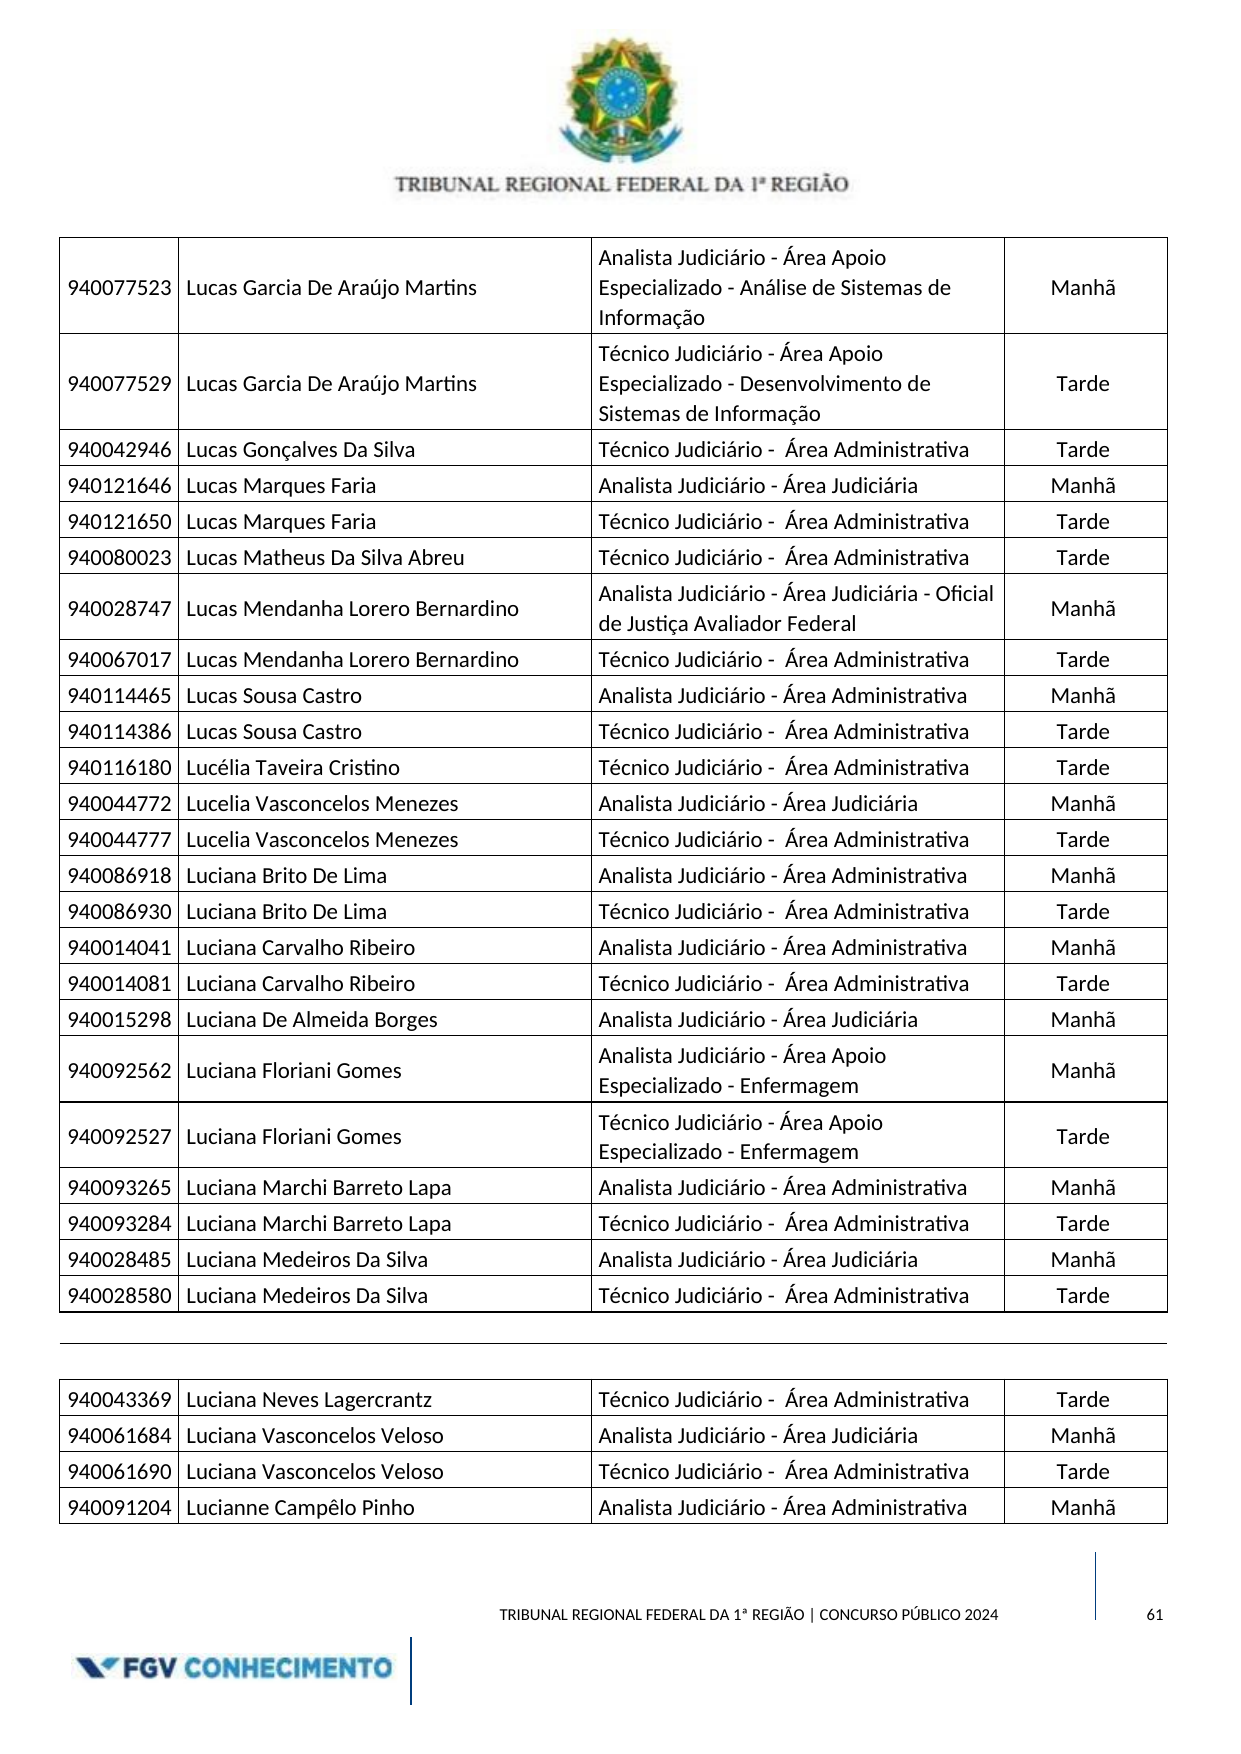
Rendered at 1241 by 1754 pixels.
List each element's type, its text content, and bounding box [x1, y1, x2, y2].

table_cell 940080023 [60, 538, 178, 573]
table_cell Analista Judiciário - Área Administrativa [592, 1488, 1004, 1523]
table_cell Tarde [1005, 892, 1167, 927]
table_cell Técnico Judiciário - Área Administrativa [592, 964, 1004, 999]
table_cell 940061684 [60, 1416, 178, 1451]
table_cell Tarde [1005, 748, 1167, 783]
table_cell Analista Judiciário - Área Apoio Especializado - Análise de Sistemas de Informação [592, 238, 1004, 333]
table_cell Manhã [1005, 928, 1167, 963]
table_cell Técnico Judiciário - Área Apoio Especializado - Desenvolvimento de Sistemas de Informação [592, 334, 1004, 429]
table_cell 940114386 [60, 712, 178, 747]
table_cell Lucas Mendanha Lorero Bernardino [179, 640, 591, 675]
table_cell Luciana Neves Lagercrantz [179, 1380, 591, 1414]
table_cell Luciana De Almeida Borges [179, 1000, 591, 1035]
table_cell Técnico Judiciário - Área Administrativa [592, 892, 1004, 927]
table_cell Luciana Vasconcelos Veloso [179, 1452, 591, 1487]
table_cell Analista Judiciário - Área Judiciária [592, 1000, 1004, 1035]
table_cell Tarde [1005, 502, 1167, 537]
table_cell Analista Judiciário - Área Administrativa [592, 856, 1004, 891]
table_header Inscrição Nome [60, 1344, 591, 1378]
table_cell 940086918 [60, 856, 178, 891]
table_cell 940114465 [60, 676, 178, 711]
table_cell Manhã [1005, 856, 1167, 891]
table_cell Luciana Vasconcelos Veloso [179, 1416, 591, 1451]
table_cell Técnico Judiciário - Área Administrativa [592, 820, 1004, 855]
table_cell Analista Judiciário - Área Judiciária [592, 466, 1004, 501]
table_cell 940028485 [60, 1240, 178, 1275]
table_cell Tarde [1005, 1276, 1167, 1311]
table_cell Luciana Carvalho Ribeiro [179, 964, 591, 999]
table_cell 940092527 [60, 1103, 178, 1167]
table_cell Técnico Judiciário - Área Administrativa [592, 502, 1004, 537]
table_cell Tarde [1005, 430, 1167, 465]
table_cell 940043369 [60, 1380, 178, 1414]
table_cell 940014041 [60, 928, 178, 963]
table_cell Manhã [1005, 784, 1167, 819]
table_cell 940015298 [60, 1000, 178, 1035]
table_cell Técnico Judiciário - Área Administrativa [592, 1452, 1004, 1487]
table_cell 940121650 [60, 502, 178, 537]
table_cell Tarde [1005, 1103, 1167, 1167]
table_cell Manhã [1005, 676, 1167, 711]
table_cell Lucelia Vasconcelos Menezes [179, 820, 591, 855]
table_cell 940044777 [60, 820, 178, 855]
table_cell Manhã [1005, 238, 1167, 333]
table_cell Luciana Marchi Barreto Lapa [179, 1204, 591, 1239]
table_cell Técnico Judiciário - Área Administrativa [592, 430, 1004, 465]
table_cell Tarde [1005, 640, 1167, 675]
table_cell Manhã [1005, 1416, 1167, 1451]
table_cell Lucas Sousa Castro [179, 712, 591, 747]
table_cell Analista Judiciário - Área Judiciária [592, 1240, 1004, 1275]
table_cell Luciana Medeiros Da Silva [179, 1276, 591, 1311]
table_cell Luciana Carvalho Ribeiro [179, 928, 591, 963]
table_cell 940014081 [60, 964, 178, 999]
table_cell Lucas Garcia De Araújo Martins [179, 238, 591, 333]
table_cell Técnico Judiciário - Área Administrativa [592, 538, 1004, 573]
table_cell 940077523 [60, 238, 178, 333]
table_cell Técnico Judiciário - Área Administrativa [592, 1380, 1004, 1414]
table_cell Lucélia Taveira Cristino [179, 748, 591, 783]
table_cell Lucas Garcia De Araújo Martins [179, 334, 591, 429]
table_cell Manhã [1005, 1488, 1167, 1523]
table_cell Tarde [1005, 1380, 1167, 1414]
table_cell Técnico Judiciário - Área Administrativa [592, 1276, 1004, 1311]
table_cell Lucas Gonçalves Da Silva [179, 430, 591, 465]
table_cell Tarde [1005, 538, 1167, 573]
table_cell 940092562 [60, 1036, 178, 1101]
table_cell Lucianne Campêlo Pinho [179, 1488, 591, 1523]
table_cell Manhã [1005, 1000, 1167, 1035]
table_cell 940093284 [60, 1204, 178, 1239]
table_cell 940061690 [60, 1452, 178, 1487]
table_cell Analista Judiciário - Área Administrativa [592, 1168, 1004, 1203]
table_header Cargo [591, 1344, 1004, 1378]
table_cell 940028580 [60, 1276, 178, 1311]
table_cell Analista Judiciário - Área Judiciária - Oficial de Justiça Avaliador Federal [592, 574, 1004, 639]
table_header Turno de Prova [1005, 1344, 1167, 1378]
table_cell Lucas Marques Faria [179, 502, 591, 537]
table_cell Analista Judiciário - Área Judiciária [592, 784, 1004, 819]
table_cell Analista Judiciário - Área Administrativa [592, 928, 1004, 963]
table_cell Luciana Floriani Gomes [179, 1036, 591, 1101]
table_cell Manhã [1005, 574, 1167, 639]
table_cell Lucas Matheus Da Silva Abreu [179, 538, 591, 573]
table_cell Analista Judiciário - Área Judiciária [592, 1416, 1004, 1451]
table_cell Luciana Medeiros Da Silva [179, 1240, 591, 1275]
table_cell 940086930 [60, 892, 178, 927]
table_cell 940121646 [60, 466, 178, 501]
table_cell Tarde [1005, 1452, 1167, 1487]
table_cell Analista Judiciário - Área Apoio Especializado - Enfermagem [592, 1036, 1004, 1101]
table_cell Técnico Judiciário - Área Administrativa [592, 712, 1004, 747]
table_cell Tarde [1005, 964, 1167, 999]
table_cell Lucelia Vasconcelos Menezes [179, 784, 591, 819]
table_cell 940067017 [60, 640, 178, 675]
table_cell 940044772 [60, 784, 178, 819]
table_cell Técnico Judiciário - Área Administrativa [592, 640, 1004, 675]
table_cell Analista Judiciário - Área Administrativa [592, 676, 1004, 711]
table_cell Luciana Brito De Lima [179, 856, 591, 891]
table_cell Luciana Floriani Gomes [179, 1103, 591, 1167]
table_cell 940093265 [60, 1168, 178, 1203]
table_cell Luciana Brito De Lima [179, 892, 591, 927]
table_cell Manhã [1005, 466, 1167, 501]
table_cell 940042946 [60, 430, 178, 465]
table_cell Lucas Marques Faria [179, 466, 591, 501]
table_cell Técnico Judiciário - Área Apoio Especializado - Enfermagem [592, 1103, 1004, 1167]
table_cell Tarde [1005, 712, 1167, 747]
table_cell Tarde [1005, 1204, 1167, 1239]
table_cell Manhã [1005, 1168, 1167, 1203]
table_cell Tarde [1005, 334, 1167, 429]
table_cell Tarde [1005, 820, 1167, 855]
table_cell Luciana Marchi Barreto Lapa [179, 1168, 591, 1203]
table_cell 940028747 [60, 574, 178, 639]
table_cell Manhã [1005, 1036, 1167, 1101]
table_cell Técnico Judiciário - Área Administrativa [592, 1204, 1004, 1239]
table_cell Manhã [1005, 1240, 1167, 1275]
table_cell Lucas Sousa Castro [179, 676, 591, 711]
table_cell Lucas Mendanha Lorero Bernardino [179, 574, 591, 639]
table_cell 940091204 [60, 1488, 178, 1523]
table_cell 940116180 [60, 748, 178, 783]
table_cell 940077529 [60, 334, 178, 429]
table_cell Técnico Judiciário - Área Administrativa [592, 748, 1004, 783]
